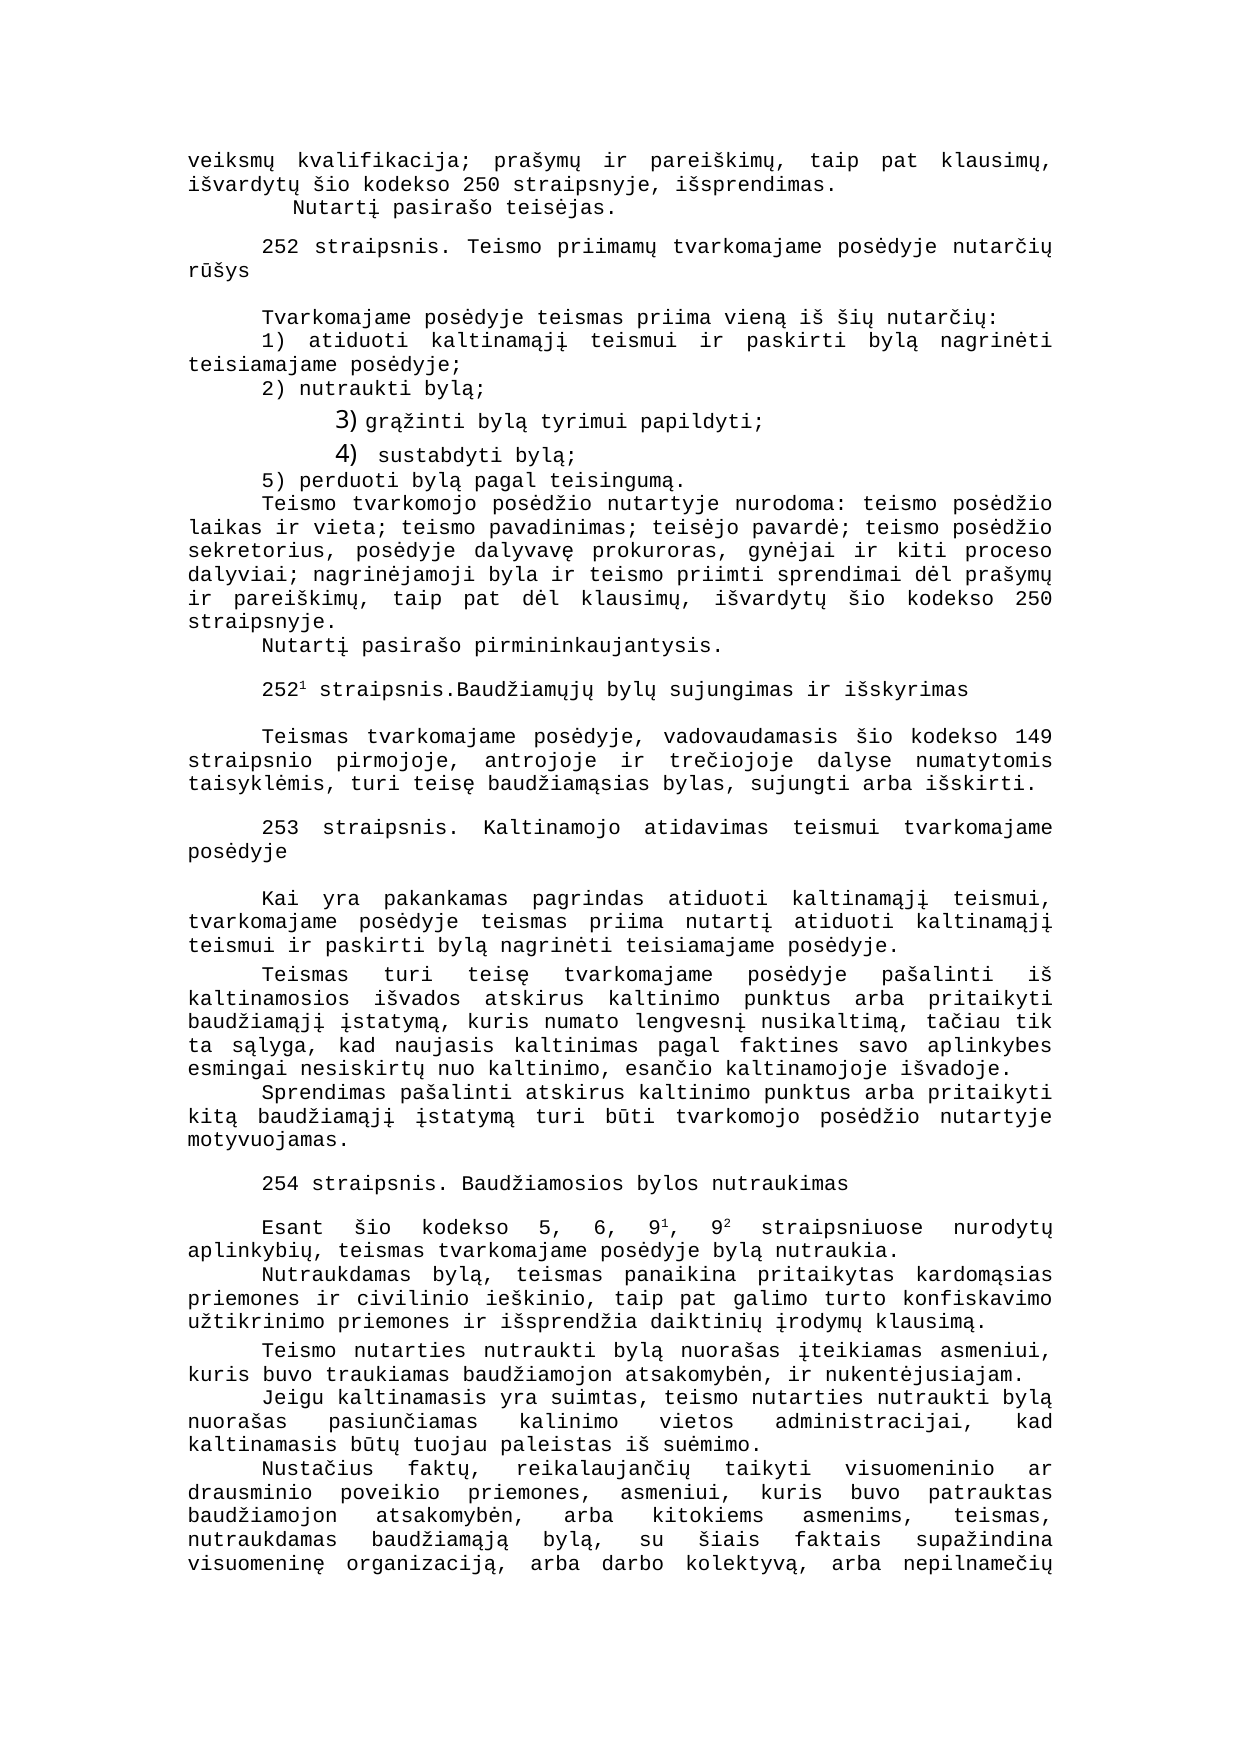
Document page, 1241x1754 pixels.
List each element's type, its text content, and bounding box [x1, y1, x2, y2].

text Teismas turi teisę tvarkomajame posėdyje pašalinti iš kaltinamosios išvados atskirus kaltinimo punktus arba pritaikyti baudžiamąjį įstatymą, kuris numato lengvesnį nusikaltimą, tačiau tik ta sąlyga, kad naujasis kaltinimas pagal faktines savo aplinkybes esmingai nesiskirtų nuo kaltinimo, esančio kaltinamojoje išvadoje. [187, 964, 1053, 1082]
text Teismas tvarkomajame posėdyje, vadovaudamasis šio kodekso 149 straipsnio pirmojoje, antrojoje ir trečiojoje dalyse numatytomis taisyklėmis, turi teisę baudžiamąsias bylas, sujungti arba išskirti. [187, 726, 1053, 797]
text Nutartį pasirašo pirmininkaujantysis. [187, 635, 1053, 659]
text 1) atiduoti kaltinamąjį teismui ir paskirti bylą nagrinėti teisiamajame posėdyje; [187, 331, 1053, 378]
text Teismo tvarkomojo posėdžio nutartyje nurodoma: teismo posėdžio laikas ir vieta; teismo pavadinimas; teisėjo pavardė; teismo posėdžio sekretorius, posėdyje dalyvavę prokuroras, gynėjai ir kiti proceso dalyviai; nagrinėjamoji byla ir teismo priimti sprendimai dėl prašymų ir pareiškimų, taip pat dėl klausimų, išvardytų šio kodekso 250 straipsnyje. [187, 493, 1053, 635]
text Nutartį pasirašo teisėjas. [218, 197, 1053, 221]
text 253 straipsnis. Kaltinamojo atidavimas teismui tvarkomajame posėdyje [187, 817, 1053, 864]
text Nutraukdamas bylą, teismas panaikina pritaikytas kardomąsias priemones ir civilinio ieškinio, taip pat galimo turto konfiskavimo užtikrinimo priemones ir išsprendžia daiktinių įrodymų klausimą. [187, 1264, 1053, 1335]
list grąžinti bylą tyrimui papildyti; [261, 401, 1053, 436]
text 2521 straipsnis.Baudžiamųjų bylų sujungimas ir išskyrimas [187, 679, 1053, 702]
text 2) nutraukti bylą; [187, 378, 1053, 401]
text 5) perduoti bylą pagal teisingumą. [187, 469, 1053, 493]
text Esant šio kodekso 5, 6, 91, 92 straipsniuose nurodytų aplinkybių, teismas tvarkomajame posėdyje bylą nutraukia. [187, 1217, 1053, 1264]
list sustabdyti bylą; [261, 436, 1053, 469]
text Sprendimas pašalinti atskirus kaltinimo punktus arba pritaikyti kitą baudžiamąjį įstatymą turi būti tvarkomojo posėdžio nutartyje motyvuojamas. [187, 1082, 1053, 1153]
text 254 straipsnis. Baudžiamosios bylos nutraukimas [187, 1173, 1053, 1197]
text Nustačius faktų, reikalaujančių taikyti visuomeninio ar drausminio poveikio priemones, asmeniui, kuris buvo patrauktas baudžiamojon atsakomybėn, arba kitokiems asmenims, teismas, nutraukdamas baudžiamąją bylą, su šiais faktais supažindina visuomeninę organizaciją, arba darbo kolektyvą, arba nepilnamečių [187, 1458, 1053, 1576]
text veiksmų kvalifikacija; prašymų ir pareiškimų, taip pat klausimų, išvardytų šio kodekso 250 straipsnyje, išsprendimas. [187, 150, 1053, 197]
text Teismo nutarties nutraukti bylą nuorašas įteikiamas asmeniui, kuris buvo traukiamas baudžiamojon atsakomybėn, ir nukentėjusiajam. [187, 1340, 1053, 1387]
text 252 straipsnis. Teismo priimamų tvarkomajame posėdyje nutarčių rūšys [187, 236, 1053, 283]
text Jeigu kaltinamasis yra suimtas, teismo nutarties nutraukti bylą nuorašas pasiunčiamas kalinimo vietos administracijai, kad kaltinamasis būtų tuojau paleistas iš suėmimo. [187, 1387, 1053, 1458]
text Tvarkomajame posėdyje teismas priima vieną iš šių nutarčių: [187, 307, 1053, 331]
text Kai yra pakankamas pagrindas atiduoti kaltinamąjį teismui, tvarkomajame posėdyje teismas priima nutartį atiduoti kaltinamąjį teismui ir paskirti bylą nagrinėti teisiamajame posėdyje. [187, 888, 1053, 959]
